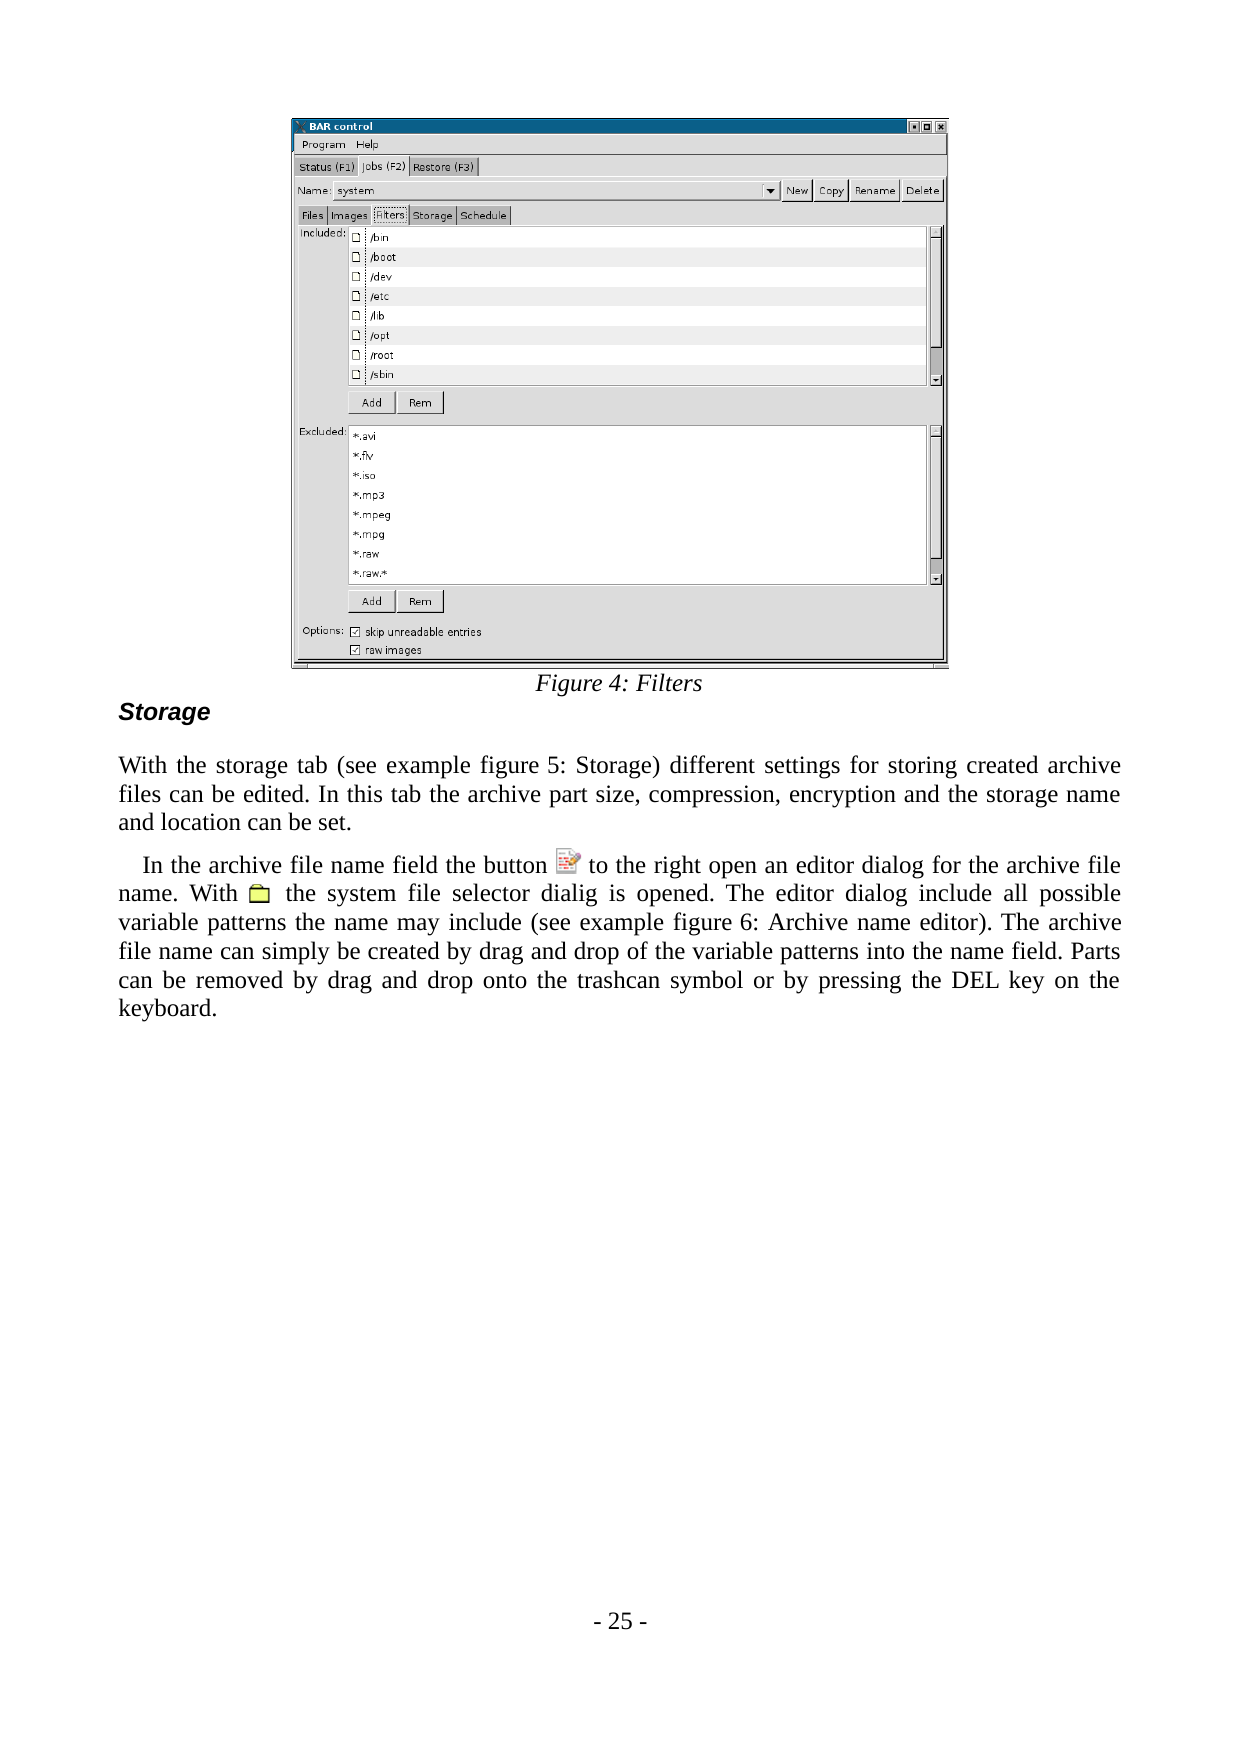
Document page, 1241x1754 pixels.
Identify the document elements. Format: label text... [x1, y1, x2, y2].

picture [291, 118, 949, 669]
text With the storage tab (see example figure 5: Storage) different settings for storing created archive files can be edited. In this tab the archive part size, compression, encryption and the storage name and location can be set. [118, 750, 1122, 836]
picture [249, 884, 275, 903]
subtitle Storage [118, 669, 1122, 725]
text In the archive file name field the button to the right open an editor dialog for the archive file name. With the system file selector dialig is opened. The editor dialog include all possible variable patterns the name may include (see example figure 6: Archive name editor). The archive file name can simply be created by drag and drop of the variable patterns into the name field. Parts can be removed by drag and drop onto the trashcan symbol or by pressing the DEL key on the keyboard. [118, 848, 1122, 1022]
picture [556, 848, 582, 874]
text Figure 4: Filters [291, 669, 949, 697]
